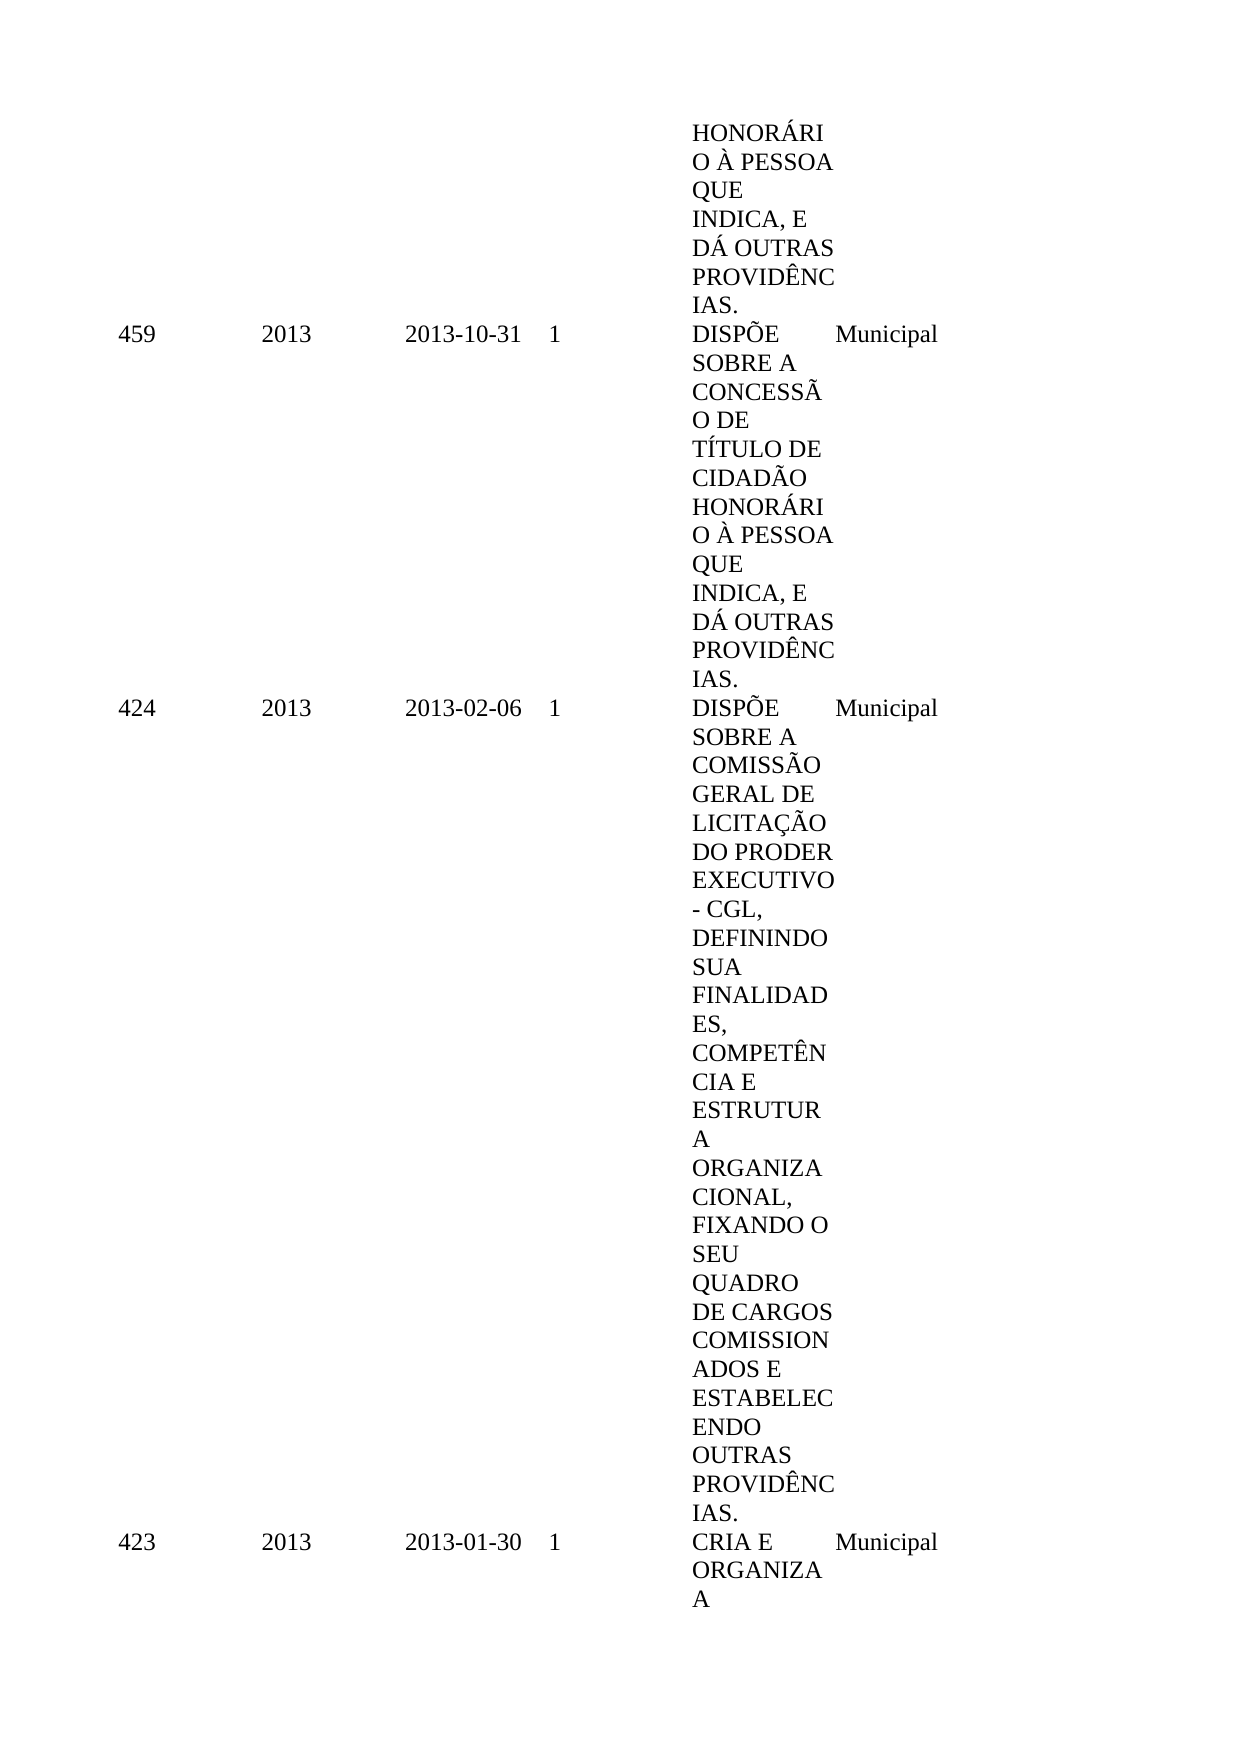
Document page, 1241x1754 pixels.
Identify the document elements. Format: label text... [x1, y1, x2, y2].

table_cell DISPÕE SOBRE A CONCESSÃO DE TÍTULO DE CIDADÃO HONORÁRIO À PESSOA QUE INDICA, E DÁ OUTRAS PROVIDÊNCIAS. [692, 319, 835, 693]
table_cell 424 [118, 693, 261, 1527]
table_cell 459 [118, 319, 261, 693]
table_cell [979, 693, 1122, 1527]
table_cell [261, 118, 405, 319]
table_cell [548, 118, 692, 319]
table_cell [979, 118, 1122, 319]
table_cell 2013 [261, 319, 405, 693]
table_cell DISPÕE SOBRE A COMISSÃO GERAL DE LICITAÇÃO DO PRODER EXECUTIVO - CGL, DEFININDO SUA FINALIDADES, COMPETÊNCIA E ESTRUTURA ORGANIZACIONAL, FIXANDO O SEU QUADRO DE CARGOS COMISSIONADOS E ESTABELECENDO OUTRAS PROVIDÊNCIAS. [692, 693, 835, 1527]
table_cell Municipal [835, 319, 979, 693]
table_cell [835, 118, 979, 319]
table_cell [979, 319, 1122, 693]
table_cell Municipal [835, 1527, 979, 1613]
table_cell CRIA E ORGANIZA A [692, 1527, 835, 1613]
table_cell [979, 1527, 1122, 1613]
table_cell Municipal [835, 693, 979, 1527]
table_cell 1 [548, 319, 692, 693]
table_cell 2013 [261, 693, 405, 1527]
table_cell 1 [548, 693, 692, 1527]
table_cell 423 [118, 1527, 261, 1613]
table_cell HONORÁRIO À PESSOA QUE INDICA, E DÁ OUTRAS PROVIDÊNCIAS. [692, 118, 835, 319]
table_cell 2013-10-31 [405, 319, 548, 693]
table_cell 1 [548, 1527, 692, 1613]
table_cell 2013 [261, 1527, 405, 1613]
table_cell [405, 118, 548, 319]
table_cell [118, 118, 261, 319]
table_cell 2013-02-06 [405, 693, 548, 1527]
table_cell 2013-01-30 [405, 1527, 548, 1613]
